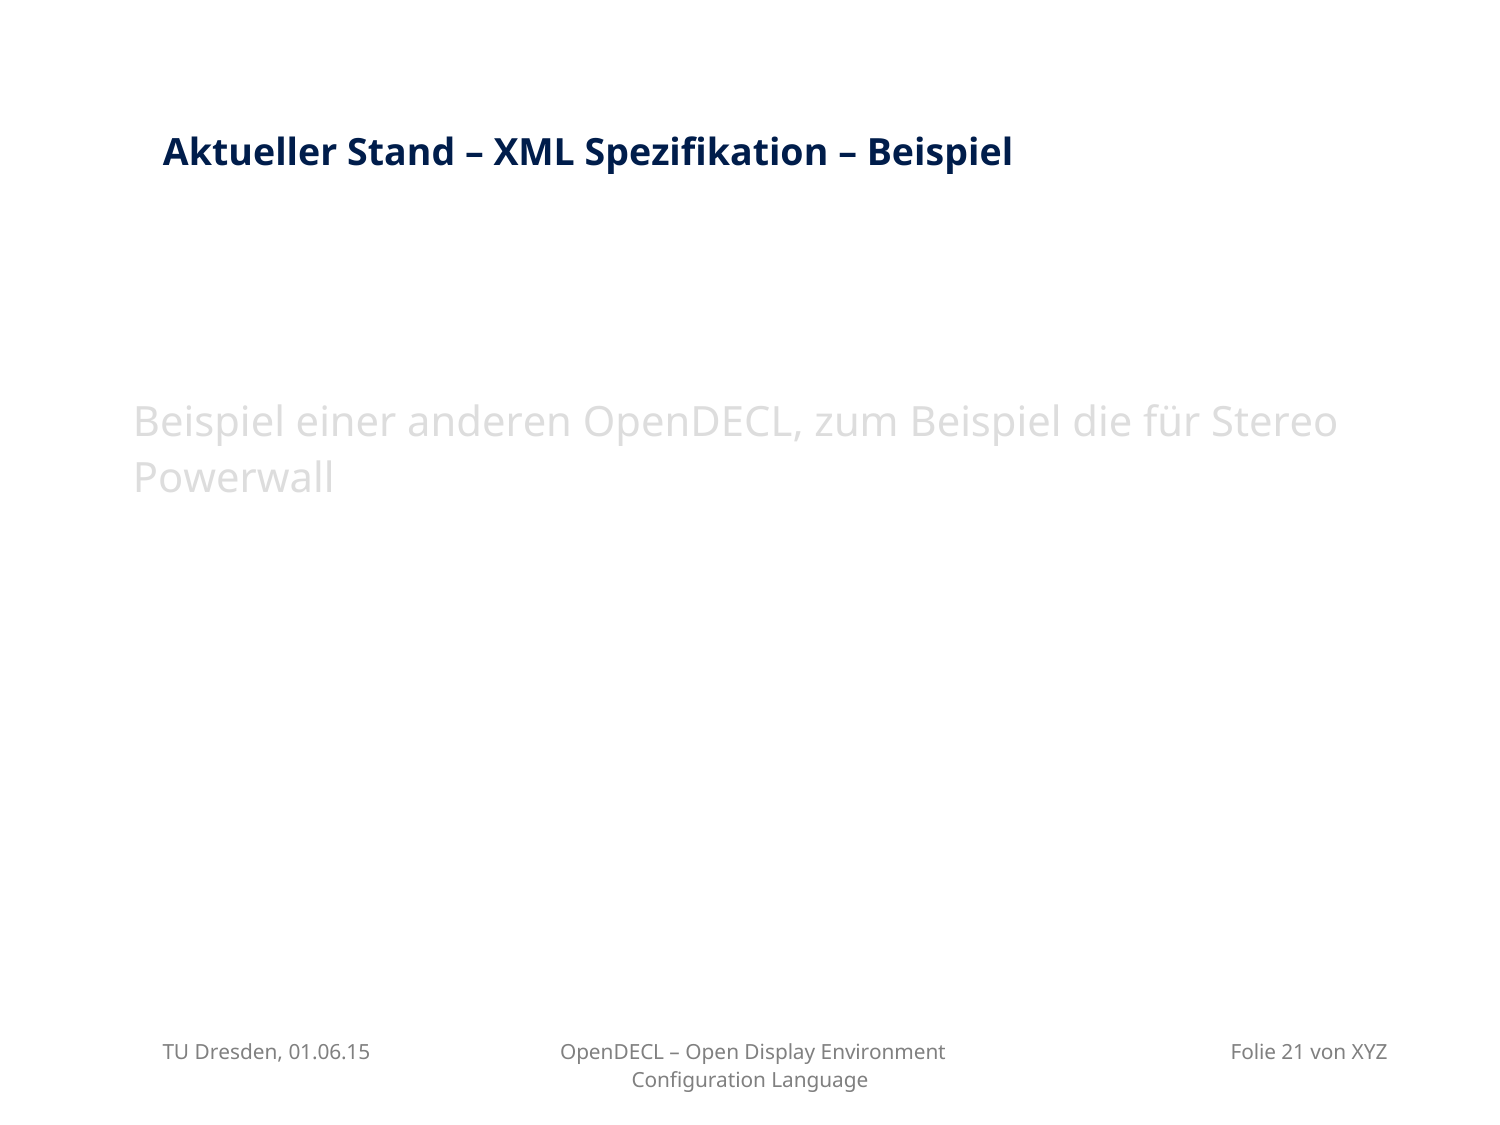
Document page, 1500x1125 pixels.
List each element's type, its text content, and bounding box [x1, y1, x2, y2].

list Aktueller Stand – XML Spezifikation – Beispiel [162, 118, 1418, 303]
text_box Beispiel einer anderen OpenDECL, zum Beispiel die für Stereo Powerwall [118, 383, 1447, 500]
